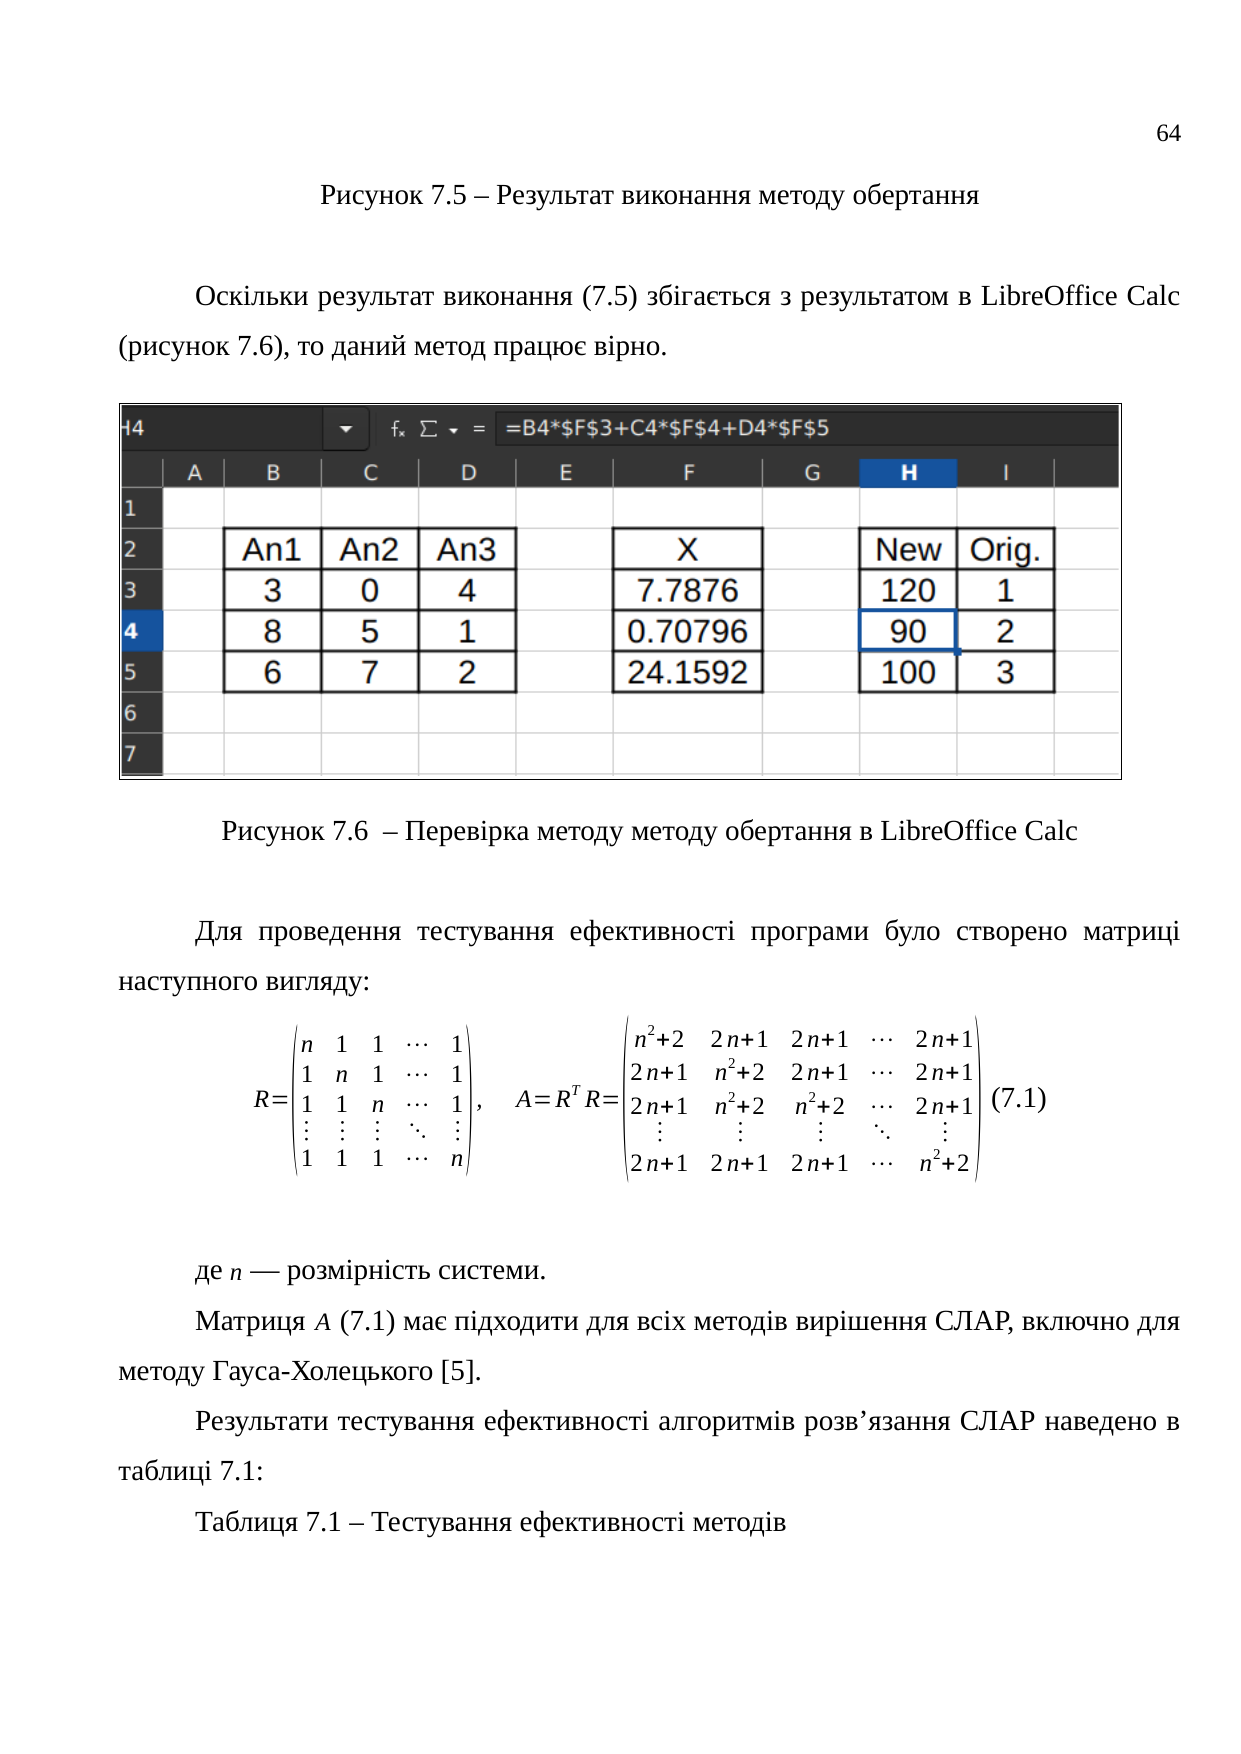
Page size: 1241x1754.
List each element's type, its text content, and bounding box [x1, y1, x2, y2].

text Таблиця 7.1 – Тестування ефективності методів [118, 1504, 1181, 1537]
text Результати тестування ефективності алгоритмів розв’язання СЛАР наведено в таблиці 7.1: [118, 1403, 1181, 1487]
text Рисунок 7.6 – Перевірка методу методу обертання в LibreOffice Calc [118, 378, 1181, 846]
text Оскільки результат виконання (7.5) збігається з результатом в LibreOffice Calc (рисунок 7.6), то даний метод працює вірно. [118, 278, 1181, 361]
text Матриця (7.1) має підходити для всіх методів вирішення СЛАР, включно для методу Гауса-Холецького [5]. [118, 1303, 1181, 1386]
text Рисунок 7.5 – Результат виконання методу обертання [118, 177, 1181, 211]
text (7.1) [118, 1014, 1181, 1185]
text Для проведення тестування ефективності програми було створено матриці наступного вигляду: [118, 913, 1181, 997]
text де — розмірність системи. [118, 1252, 1181, 1286]
picture [121, 405, 1119, 776]
